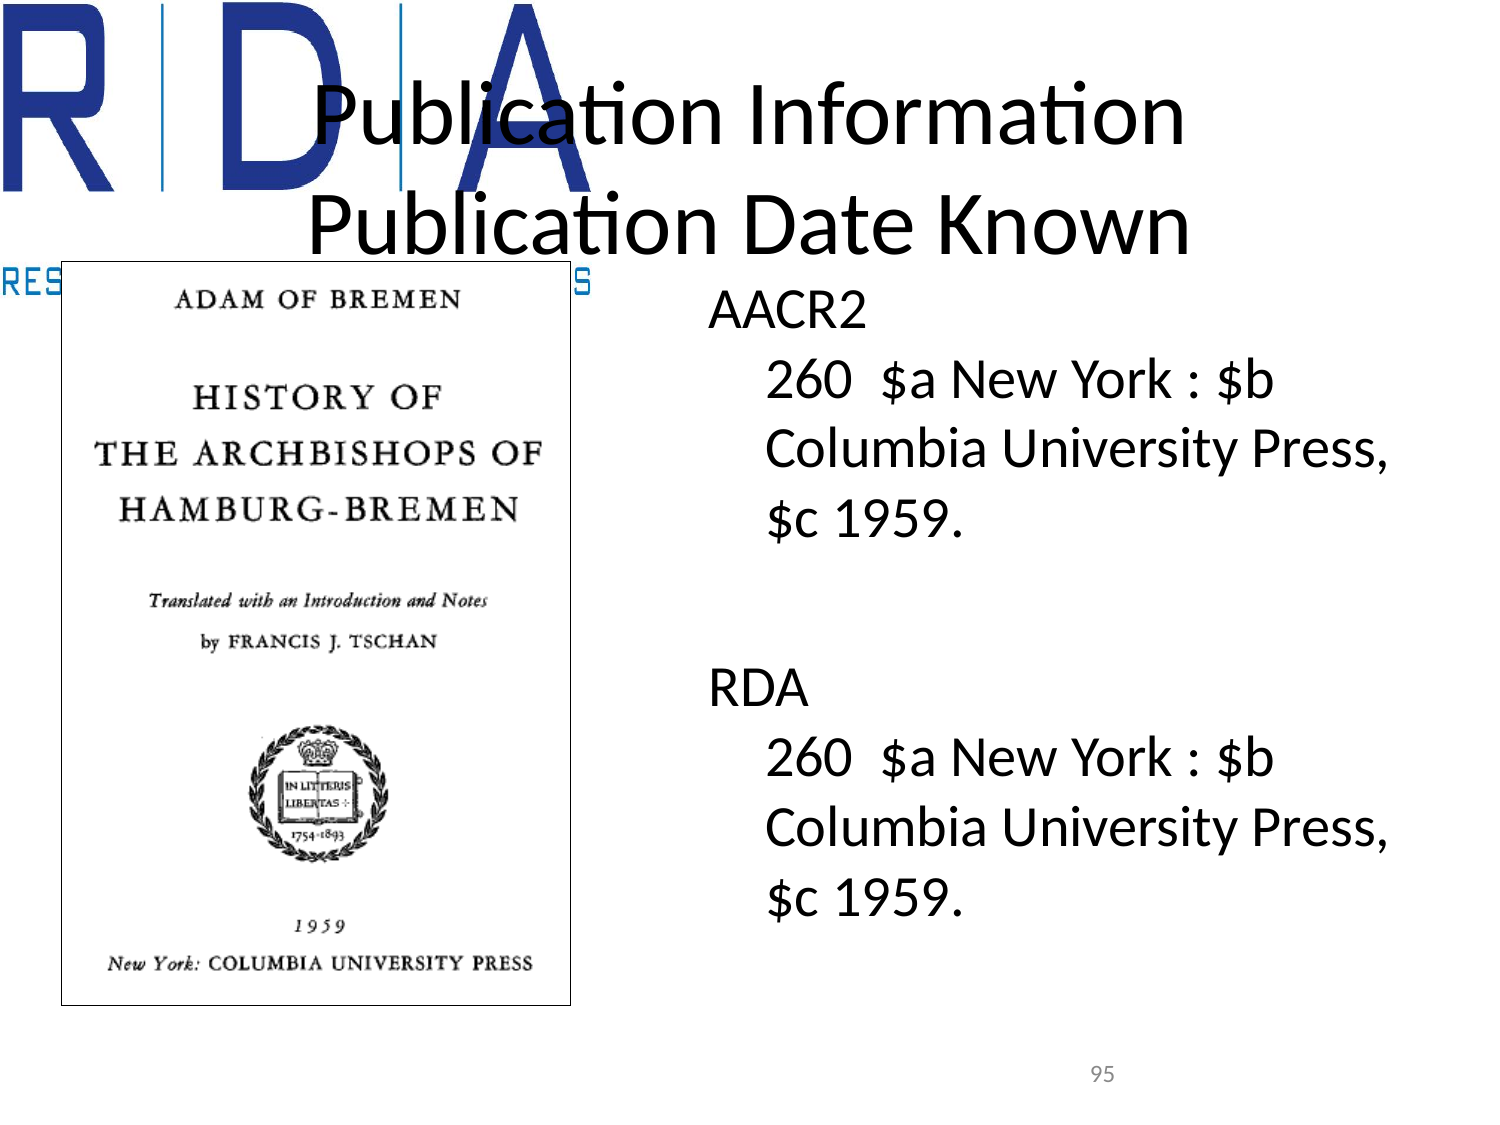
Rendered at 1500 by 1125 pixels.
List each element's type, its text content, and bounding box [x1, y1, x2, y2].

list AACR2 260 $a New York : $b Columbia University Press, $c 1959. RDA 260 $a New York : $b Columbia University Press, $c 1959. [637, 262, 1426, 1005]
text_box 95 [1074, 1042, 1426, 1103]
title Publication Information Publication Date Known [75, 45, 1426, 233]
picture [62, 262, 570, 1005]
